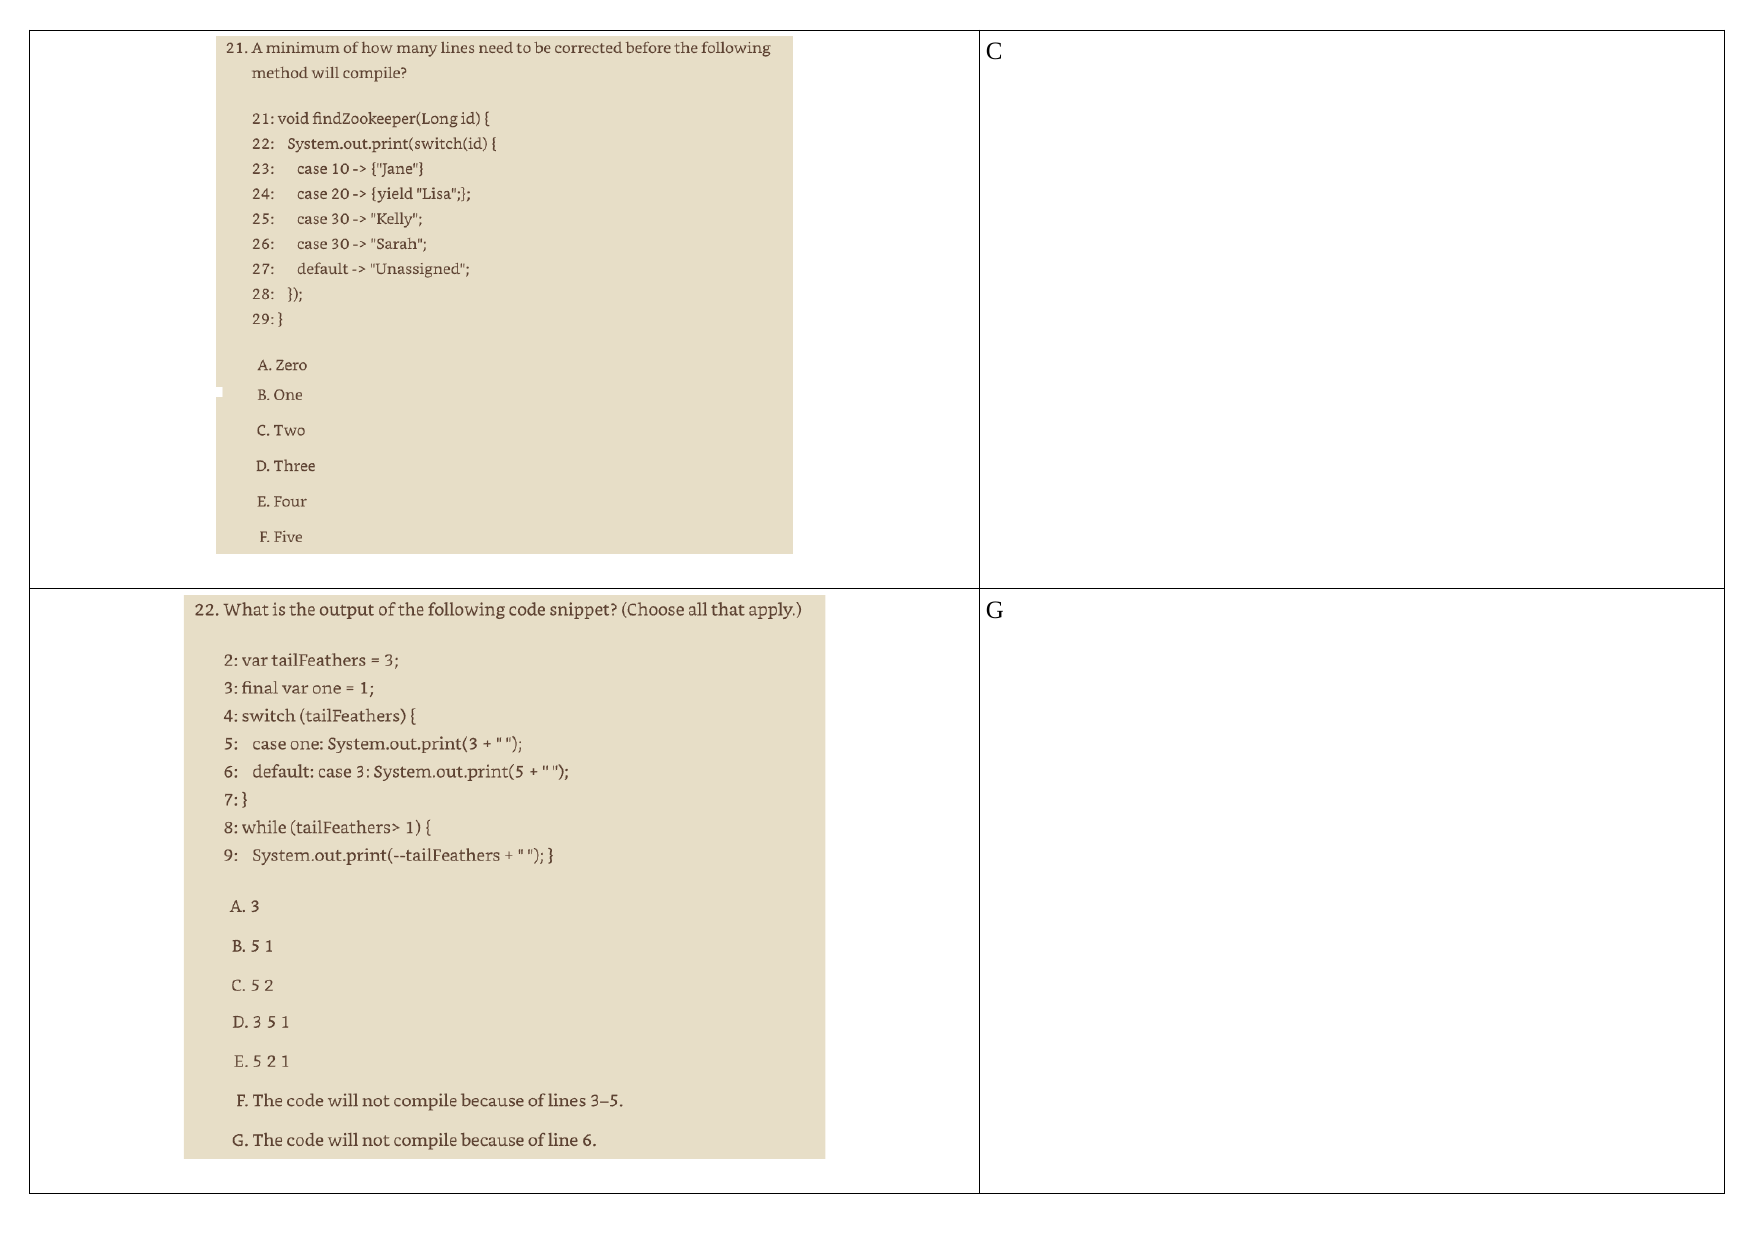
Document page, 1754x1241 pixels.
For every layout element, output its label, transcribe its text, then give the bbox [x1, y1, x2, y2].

table_cell G [980, 589, 1724, 1193]
table_cell [30, 589, 979, 1193]
picture [216, 36, 793, 554]
picture [183, 595, 826, 1159]
table_cell C [980, 31, 1724, 588]
table_cell [30, 31, 979, 588]
